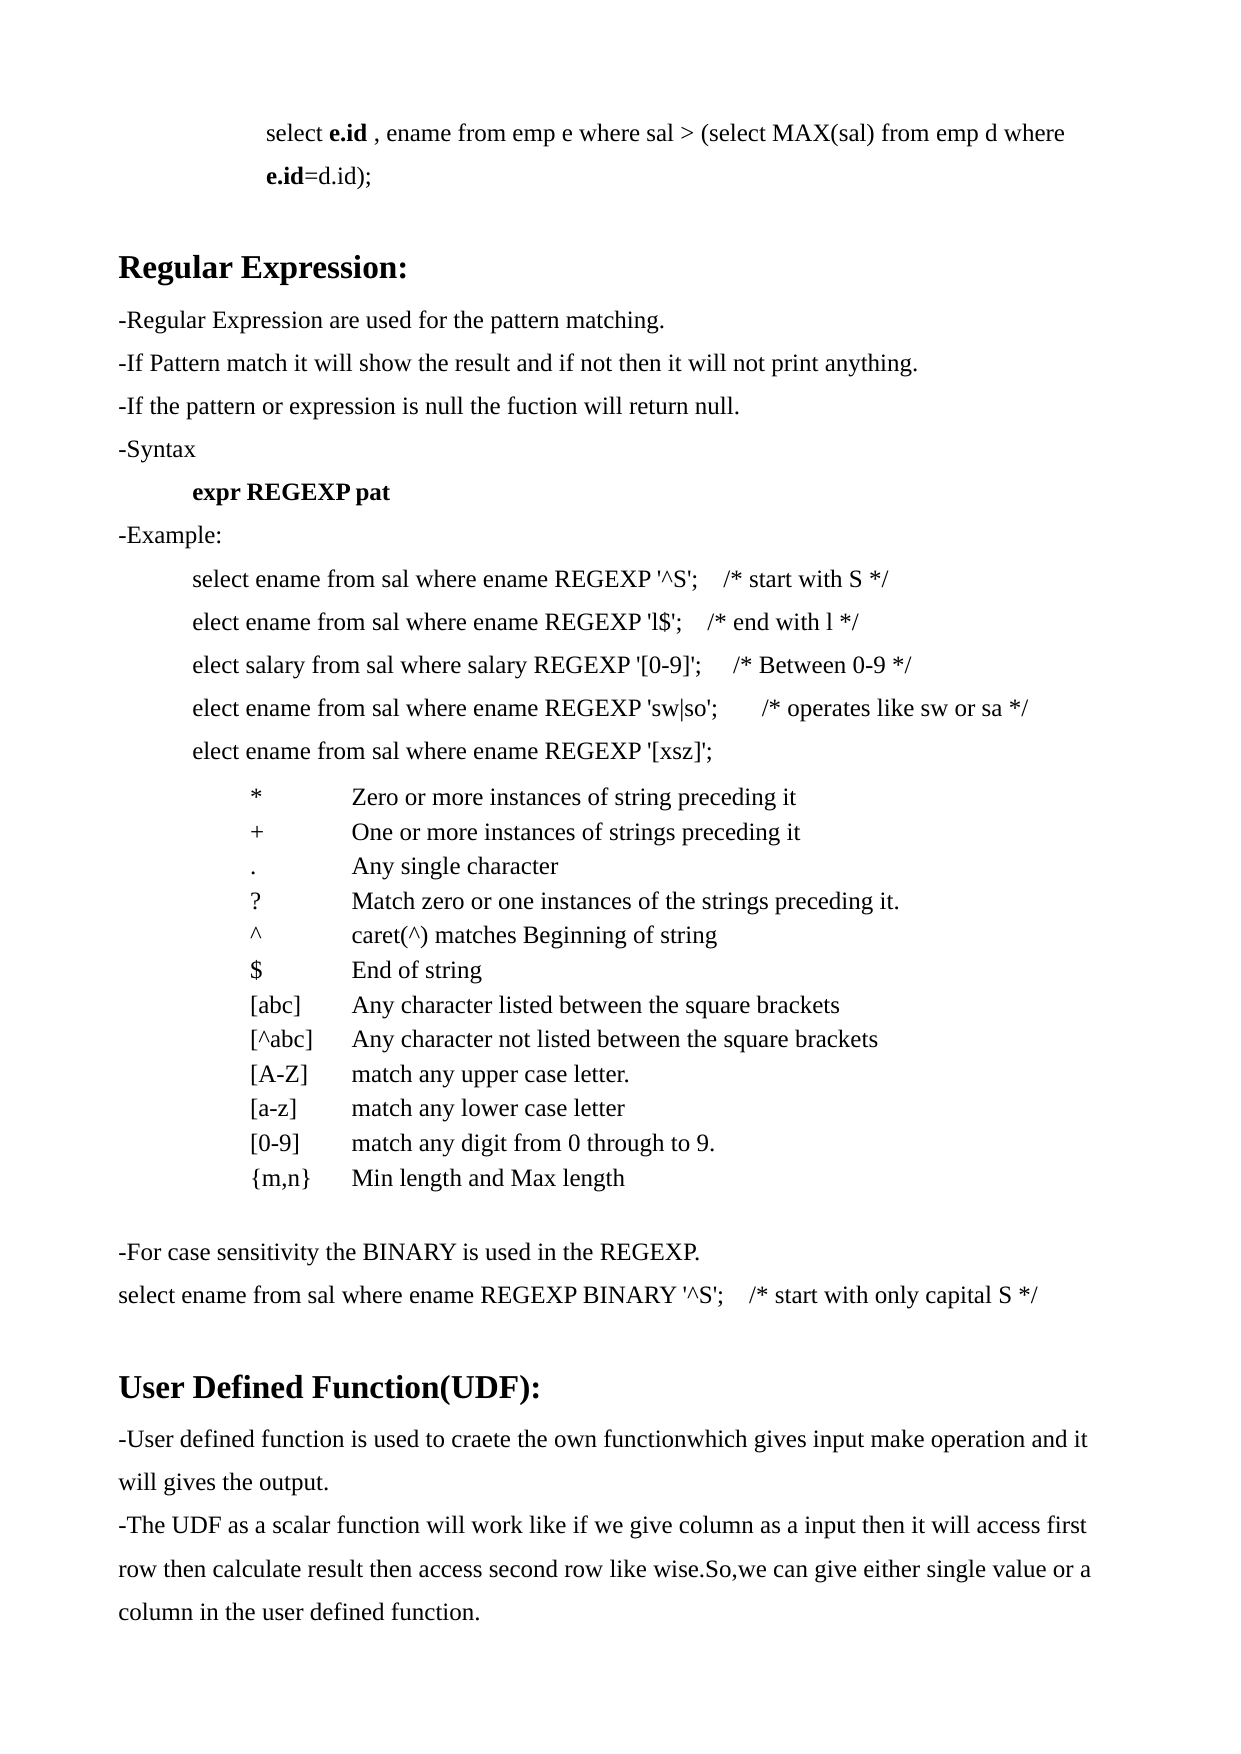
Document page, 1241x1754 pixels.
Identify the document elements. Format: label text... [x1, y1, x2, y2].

table_cell match any lower case letter [349, 1091, 968, 1125]
table_cell [abc] [247, 987, 348, 1021]
table_cell ^ [247, 918, 348, 952]
text elect ename from sal where ename REGEXP '[xsz]'; [118, 736, 1122, 765]
text elect ename from sal where ename REGEXP 'sw|so'; /* operates like sw or sa */ [118, 693, 1122, 722]
table_cell One or more instances of strings preceding it [349, 814, 968, 848]
text User Defined Function(UDF): [118, 1367, 1122, 1405]
text select ename from sal where ename REGEXP BINARY '^S'; /* start with only capital S */ [118, 1281, 1122, 1309]
table_cell Any character listed between the square brackets [349, 987, 968, 1021]
text -If the pattern or expression is null the fuction will return null. [118, 391, 1122, 420]
table_header * [247, 779, 348, 814]
table_cell Min length and Max length [349, 1160, 968, 1194]
table_cell Match zero or one instances of the strings preceding it. [349, 883, 968, 918]
table_cell End of string [349, 952, 968, 987]
table_cell match any upper case letter. [349, 1056, 968, 1091]
table_cell {m,n} [247, 1160, 348, 1194]
text -If Pattern match it will show the result and if not then it will not print anything. [118, 348, 1122, 377]
table_cell [^abc] [247, 1021, 348, 1056]
text -For case sensitivity the BINARY is used in the REGEXP. [118, 1237, 1122, 1266]
text Regular Expression: [118, 247, 1122, 286]
table_cell [0-9] [247, 1125, 348, 1160]
table_header Zero or more instances of string preceding it [349, 779, 968, 814]
text elect salary from sal where salary REGEXP '[0-9]'; /* Between 0-9 */ [118, 650, 1122, 679]
table_cell ? [247, 883, 348, 918]
table_cell . [247, 849, 348, 883]
table_cell + [247, 814, 348, 848]
table_cell Any character not listed between the square brackets [349, 1021, 968, 1056]
text -Regular Expression are used for the pattern matching. [118, 305, 1122, 334]
text elect ename from sal where ename REGEXP 'l$'; /* end with l */ [118, 607, 1122, 636]
table_cell [A-Z] [247, 1056, 348, 1091]
text -User defined function is used to craete the own functionwhich gives input make operation and it will gives the output. [118, 1424, 1122, 1496]
table_cell match any digit from 0 through to 9. [349, 1125, 968, 1160]
table_cell Any single character [349, 849, 968, 883]
table_cell $ [247, 952, 348, 987]
table_cell caret(^) matches Beginning of string [349, 918, 968, 952]
text -Example: [118, 521, 1122, 549]
table_cell [a-z] [247, 1091, 348, 1125]
text select ename from sal where ename REGEXP '^S'; /* start with S */ [118, 564, 1122, 592]
text -The UDF as a scalar function will work like if we give column as a input then it will access first row then calculate result then access second row like wise.So,we can give either single value or a column in the user defined function. [118, 1511, 1122, 1626]
text expr REGEXP pat [118, 477, 1122, 506]
text select e.id , ename from emp e where sal > (select MAX(sal) from emp d where e.id=d.id); [118, 118, 1122, 190]
text -Syntax [118, 434, 1122, 463]
